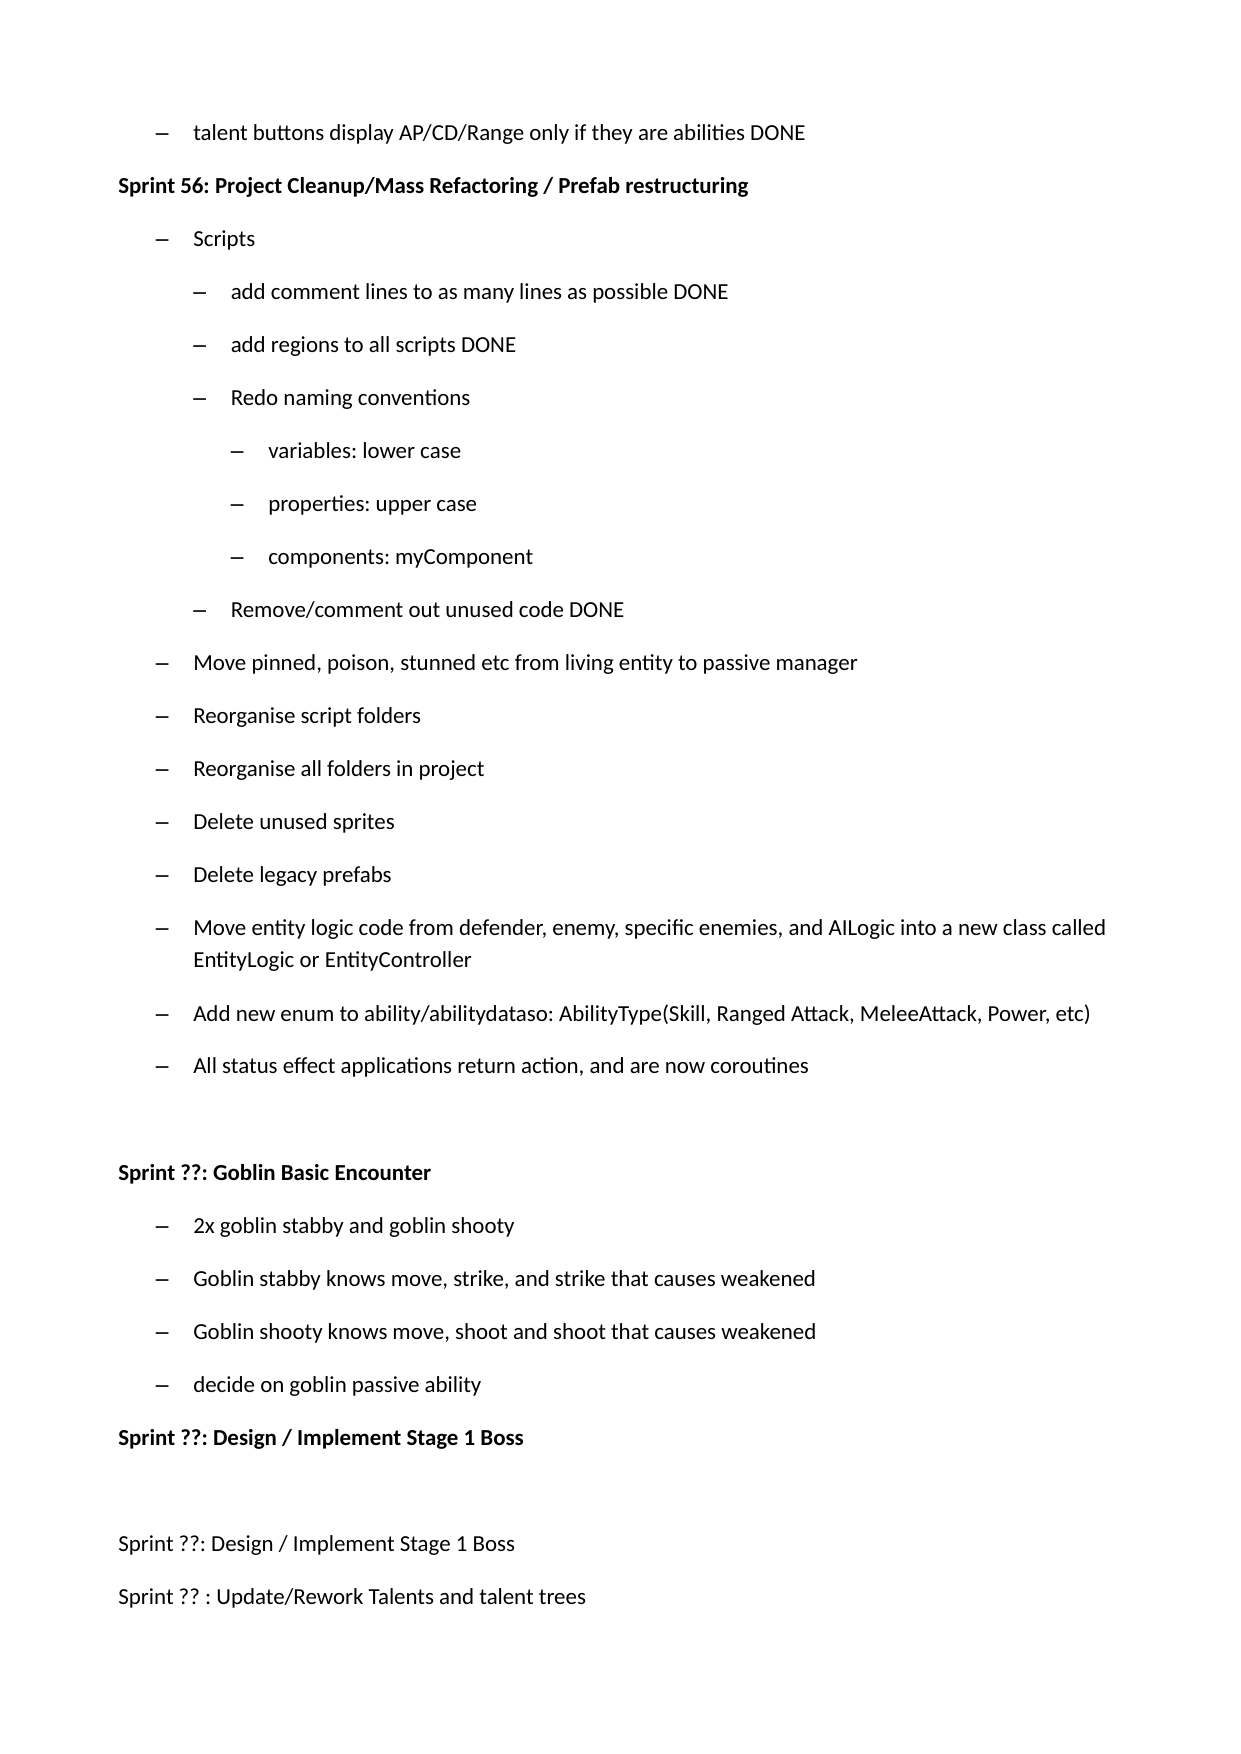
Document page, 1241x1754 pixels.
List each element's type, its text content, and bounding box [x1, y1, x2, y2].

list add regions to all scripts DONE [193, 330, 1122, 358]
text Sprint ??: Design / Implement Stage 1 Boss [118, 1423, 1122, 1451]
text Sprint ??: Design / Implement Stage 1 Boss [118, 1529, 1122, 1557]
list Redo naming conventions [193, 383, 1122, 411]
list Remove/comment out unused code DONE [193, 595, 1122, 623]
list talent buttons display AP/CD/Range only if they are abilities DONE [156, 118, 1122, 146]
list variables: lower case [231, 436, 1122, 464]
list decide on goblin passive ability [156, 1370, 1122, 1398]
text Sprint ?? : Update/Rework Talents and talent trees [118, 1582, 1122, 1610]
list components: myComponent [231, 542, 1122, 570]
list Reorganise all folders in project [156, 754, 1122, 782]
list Scripts [156, 224, 1122, 252]
list Goblin shooty knows move, shoot and shoot that causes weakened [156, 1317, 1122, 1345]
list 2x goblin stabby and goblin shooty [156, 1211, 1122, 1239]
list add comment lines to as many lines as possible DONE [193, 277, 1122, 305]
list Delete legacy prefabs [156, 860, 1122, 888]
list Reorganise script folders [156, 701, 1122, 729]
list Goblin stabby knows move, strike, and strike that causes weakened [156, 1264, 1122, 1292]
list Move entity logic code from defender, enemy, specific enemies, and AILogic into a new class called EntityLogic or EntityController [156, 913, 1122, 974]
list Move pinned, poison, stunned etc from living entity to passive manager [156, 648, 1122, 676]
text Sprint ??: Goblin Basic Encounter [118, 1158, 1122, 1186]
list properties: upper case [231, 489, 1122, 517]
list All status effect applications return action, and are now coroutines [156, 1052, 1122, 1080]
list Add new enum to ability/abilitydataso: AbilityType(Skill, Ranged Attack, MeleeAttack, Power, etc) [156, 999, 1122, 1027]
text Sprint 56: Project Cleanup/Mass Refactoring / Prefab restructuring [118, 171, 1122, 199]
list Delete unused sprites [156, 807, 1122, 835]
